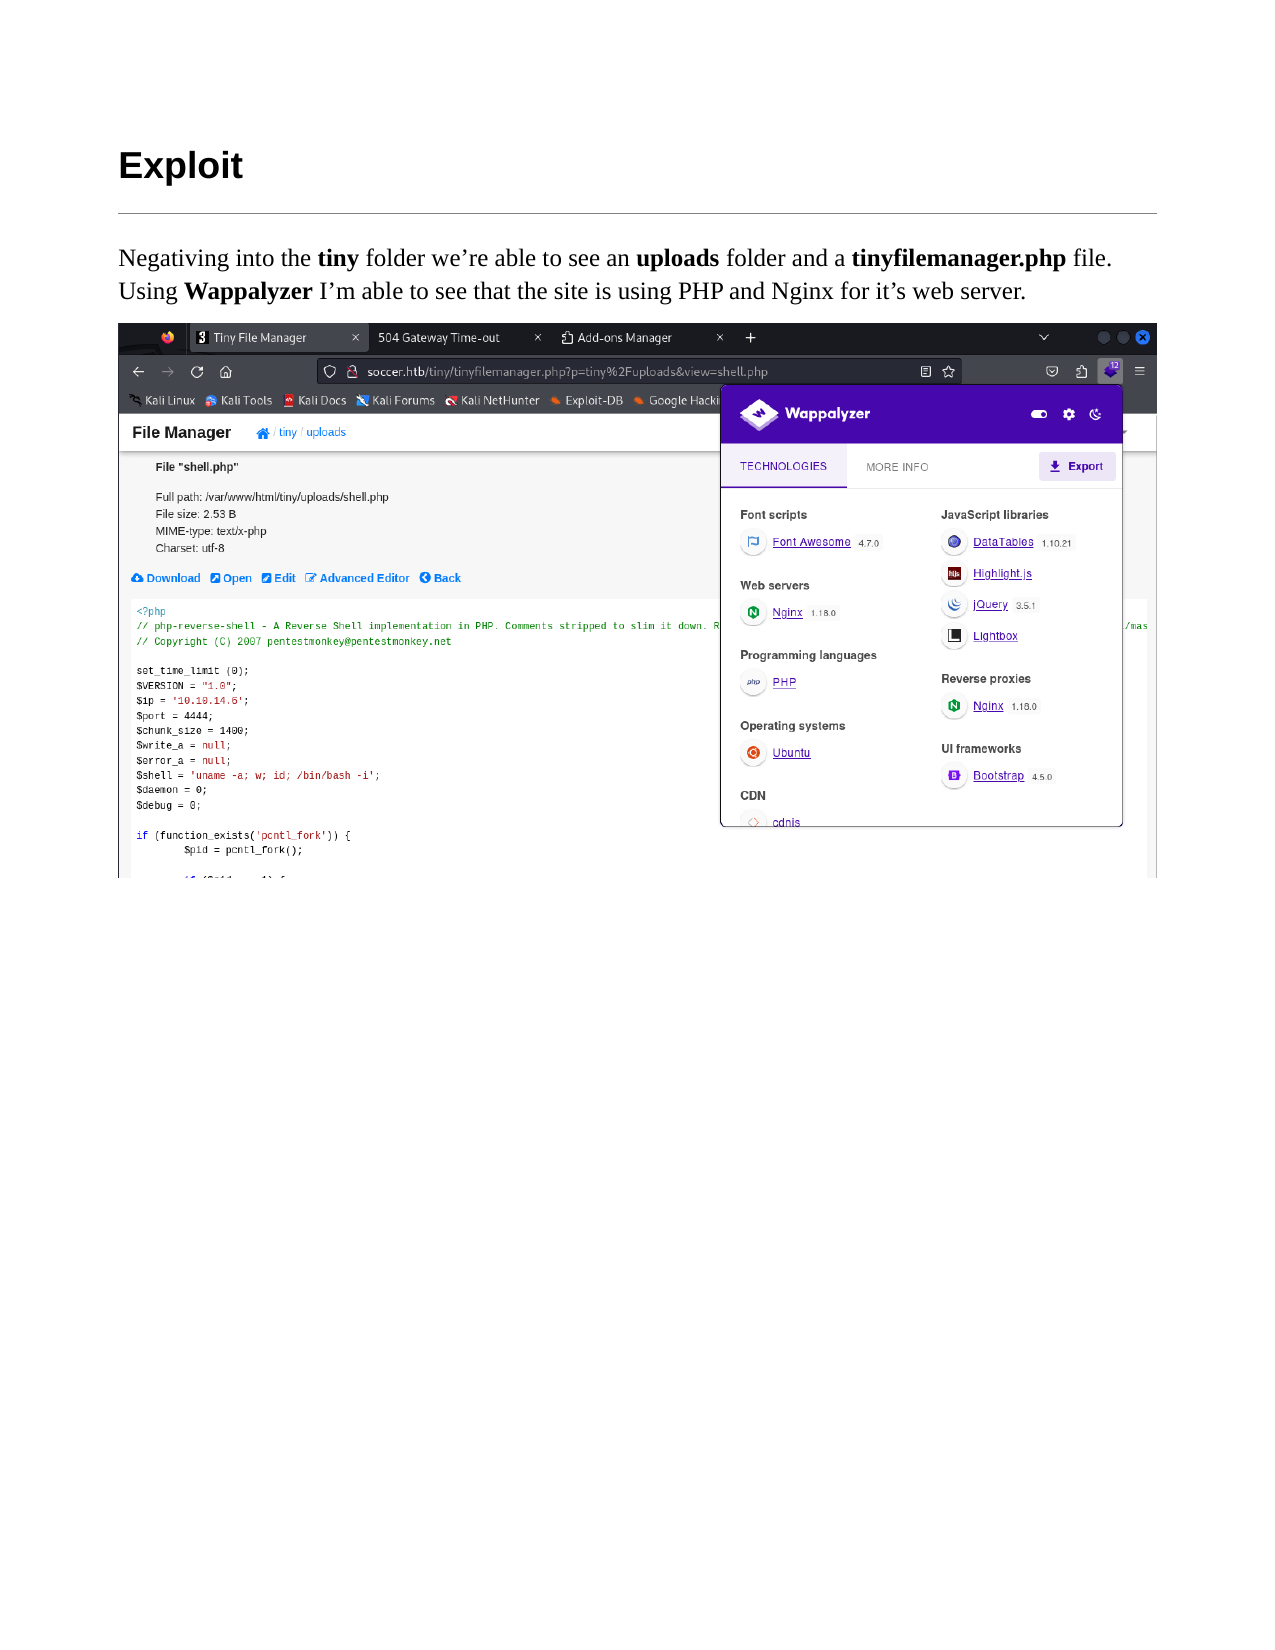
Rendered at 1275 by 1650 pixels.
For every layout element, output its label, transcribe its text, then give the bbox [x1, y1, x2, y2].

text Negativing into the tiny folder we’re able to see an uploads folder and a tinyfilemanager.php file. Using Wappalyzer I’m able to see that the site is using PHP and Nginx for it’s web server. [118, 243, 1157, 305]
picture [118, 323, 1157, 878]
subtitle Exploit [118, 143, 1157, 186]
